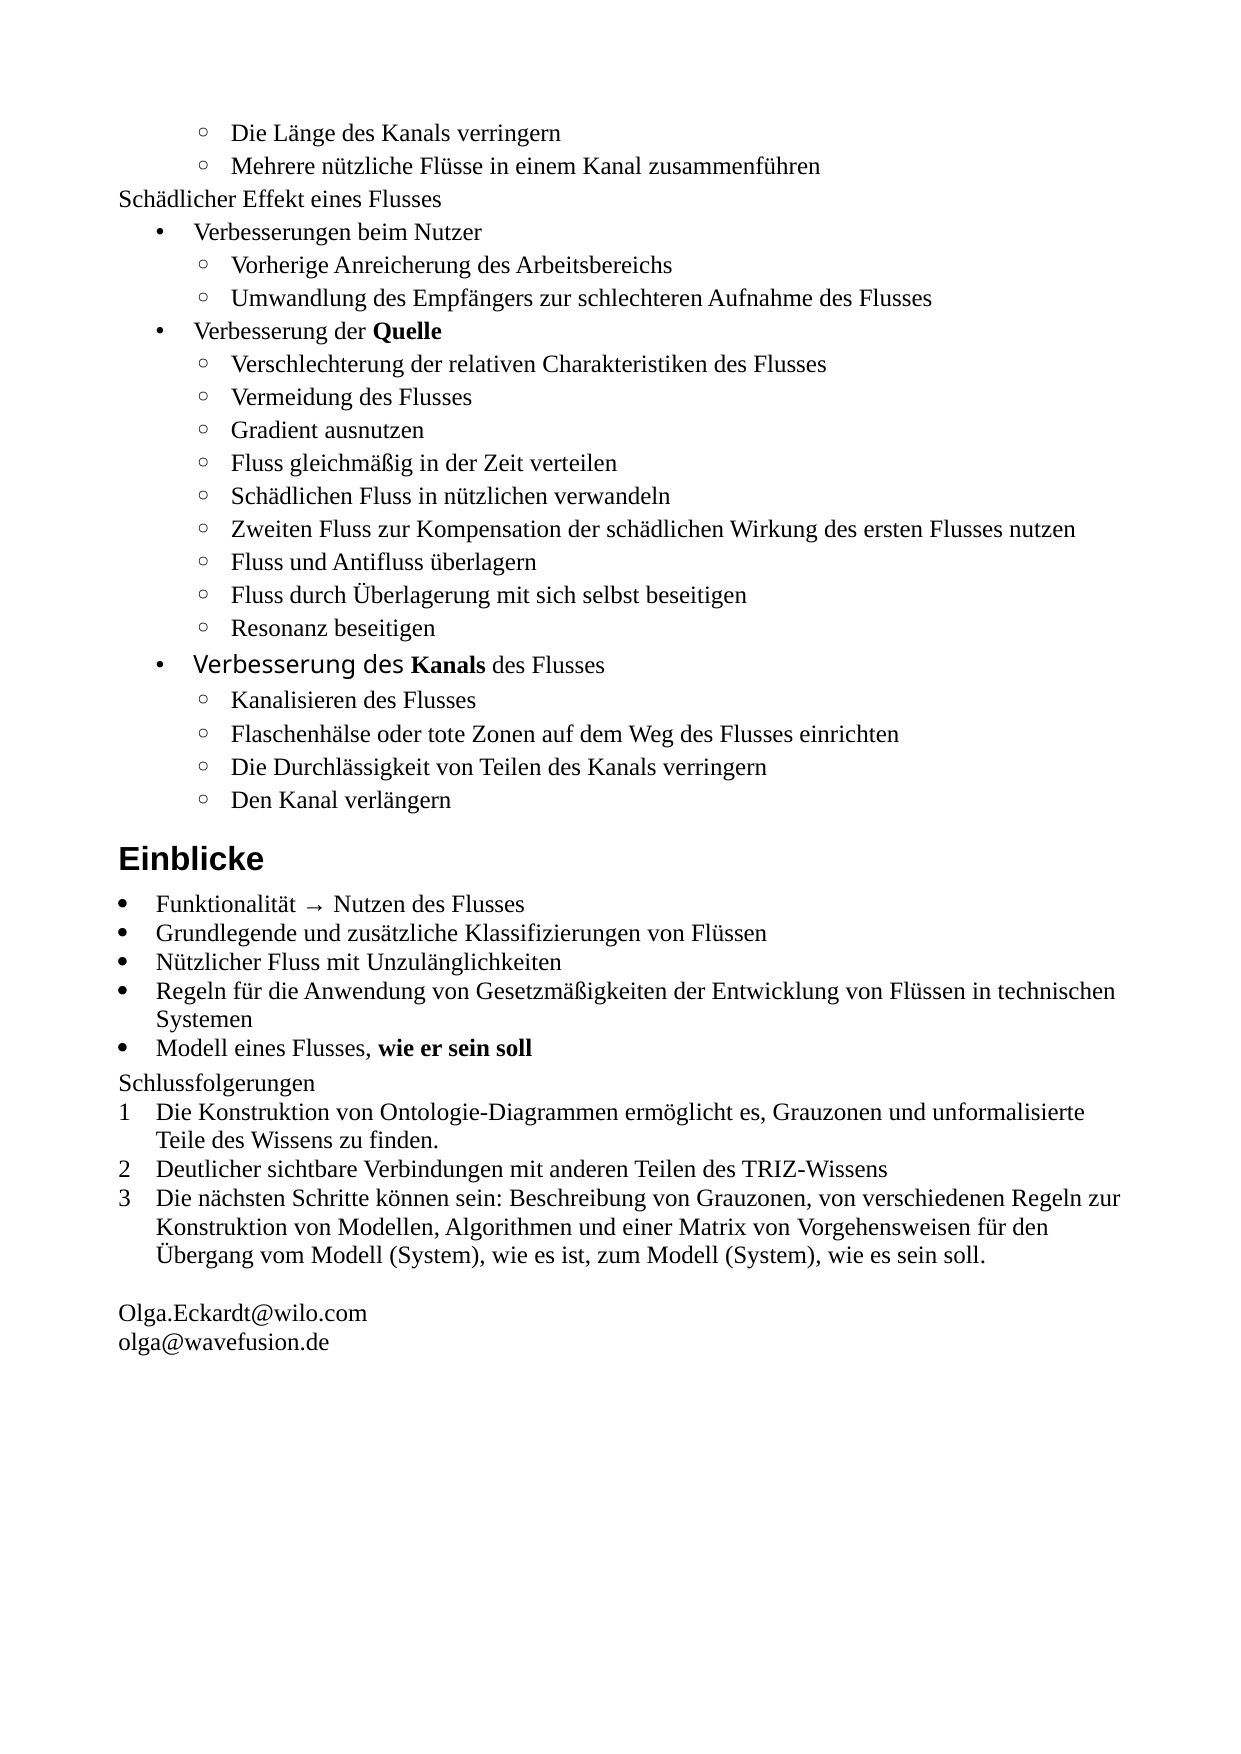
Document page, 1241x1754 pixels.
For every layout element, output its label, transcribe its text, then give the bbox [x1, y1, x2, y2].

list Kanalisieren des Flusses [193, 686, 1122, 714]
list Mehrere nützliche Flüsse in einem Kanal zusammenführen [193, 151, 1122, 180]
subtitle Einblicke [118, 838, 1122, 877]
list Deutlicher sichtbare Verbindungen mit anderen Teilen des TRIZ-Wissens [118, 1154, 1122, 1183]
list Verbesserung der Quelle [156, 316, 1122, 345]
list Verbesserungen beim Nutzer [156, 217, 1122, 246]
list Verschlechterung der relativen Charakteristiken des Flusses [193, 349, 1122, 378]
list Verbesserung des Kanals des Flusses [156, 646, 1122, 681]
list Gradient ausnutzen [193, 415, 1122, 444]
list Umwandlung des Empfängers zur schlechteren Aufnahme des Flusses [193, 283, 1122, 312]
list Vorherige Anreicherung des Arbeitsbereichs [193, 250, 1122, 279]
list Zweiten Fluss zur Kompensation der schädlichen Wirkung des ersten Flusses nutzen [193, 514, 1122, 543]
list Die Konstruktion von Ontologie-Diagrammen ermöglicht es, Grauzonen und unformalisierte Teile des Wissens zu finden. [118, 1097, 1122, 1154]
list Die Durchlässigkeit von Teilen des Kanals verringern [193, 752, 1122, 780]
list Modell eines Flusses, wie er sein soll [118, 1033, 1122, 1062]
list Flaschenhälse oder tote Zonen auf dem Weg des Flusses einrichten [193, 719, 1122, 747]
list Regeln für die Anwendung von Gesetzmäßigkeiten der Entwicklung von Flüssen in technischen Systemen [118, 976, 1122, 1033]
list Fluss gleichmäßig in der Zeit verteilen [193, 448, 1122, 477]
list Den Kanal verlängern [193, 785, 1122, 813]
list Grundlegende und zusätzliche Klassifizierungen von Flüssen [118, 918, 1122, 947]
list Fluss durch Überlagerung mit sich selbst beseitigen [193, 580, 1122, 609]
list Resonanz beseitigen [193, 613, 1122, 642]
text Schlussfolgerungen [118, 1068, 1122, 1097]
list Vermeidung des Flusses [193, 382, 1122, 411]
list Fluss und Antifluss überlagern [193, 547, 1122, 576]
list Schädlichen Fluss in nützlichen verwandeln [193, 481, 1122, 510]
list Nützlicher Fluss mit Unzulänglichkeiten [118, 947, 1122, 976]
text olga@wavefusion.de [118, 1327, 1122, 1355]
list Die nächsten Schritte können sein: Beschreibung von Grauzonen, von verschiedenen Regeln zur Konstruktion von Modellen, Algorithmen und einer Matrix von Vorgehensweisen für den Übergang vom Modell (System), wie es ist, zum Modell (System), wie es sein soll. [118, 1183, 1122, 1269]
list Funktionalität → Nutzen des Flusses [118, 889, 1122, 918]
list Die Länge des Kanals verringern [193, 118, 1122, 147]
text Olga.Eckardt@wilo.com [118, 1298, 1122, 1327]
text Schädlicher Effekt eines Flusses [118, 184, 1122, 213]
